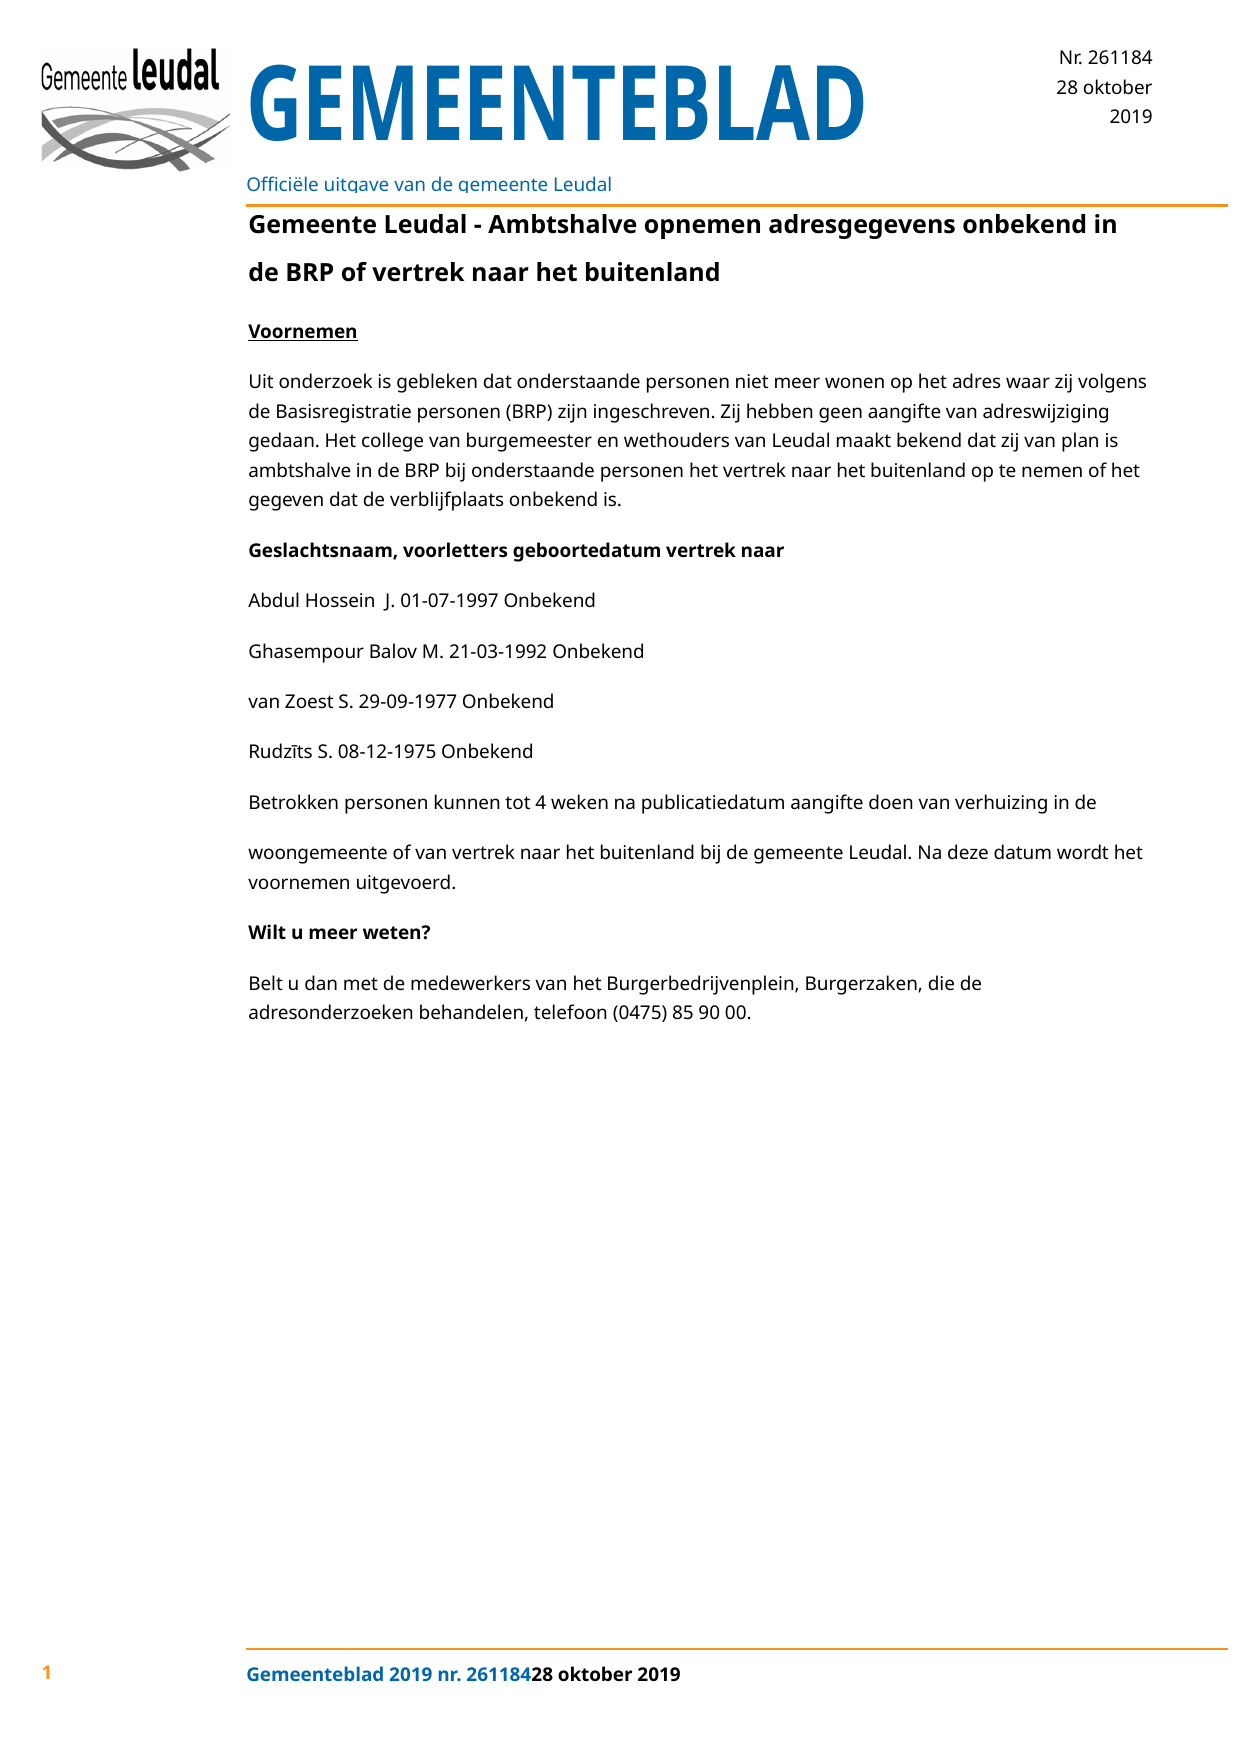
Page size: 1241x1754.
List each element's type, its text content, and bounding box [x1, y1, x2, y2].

text Belt u dan met de medewerkers van het Burgerbedrijvenplein, Burgerzaken, die de adresonderzoeken behandelen, telefoon (0475) 85 90 00. [248, 970, 1152, 1025]
text Voornemen [248, 318, 1152, 344]
text Ghasempour Balov M. 21-03-1992 Onbekend [248, 638, 1152, 664]
text Gemeente Leudal - Ambtshalve opnemen adresgegevens onbekend in de BRP of vertrek naar het buitenland [248, 207, 1152, 288]
text van Zoest S. 29-09-1977 Onbekend [248, 688, 1152, 714]
text Rudzīts S. 08-12-1975 Onbekend [248, 739, 1152, 764]
text Wilt u meer weten? [248, 919, 1152, 945]
text Uit onderzoek is gebleken dat onderstaande personen niet meer wonen op het adres waar zij volgens de Basisregistratie personen (BRP) zijn ingeschreven. Zij hebben geen aangifte van adreswijziging gedaan. Het college van burgemeester en wethouders van Leudal maakt bekend dat zij van plan is ambtshalve in de BRP bij onderstaande personen het vertrek naar het buitenland op te nemen of het gegeven dat de verblijfplaats onbekend is. [248, 368, 1152, 512]
text woongemeente of van vertrek naar het buitenland bij de gemeente Leudal. Na deze datum wordt het voornemen uitgevoerd. [248, 839, 1152, 895]
picture [41, 47, 231, 172]
text Geslachtsnaam, voorletters geboortedatum vertrek naar [248, 537, 1152, 563]
text Betrokken personen kunnen tot 4 weken na publicatiedatum aangifte doen van verhuizing in de [248, 789, 1152, 815]
text Abdul Hossein J. 01-07-1997 Onbekend [248, 587, 1152, 613]
